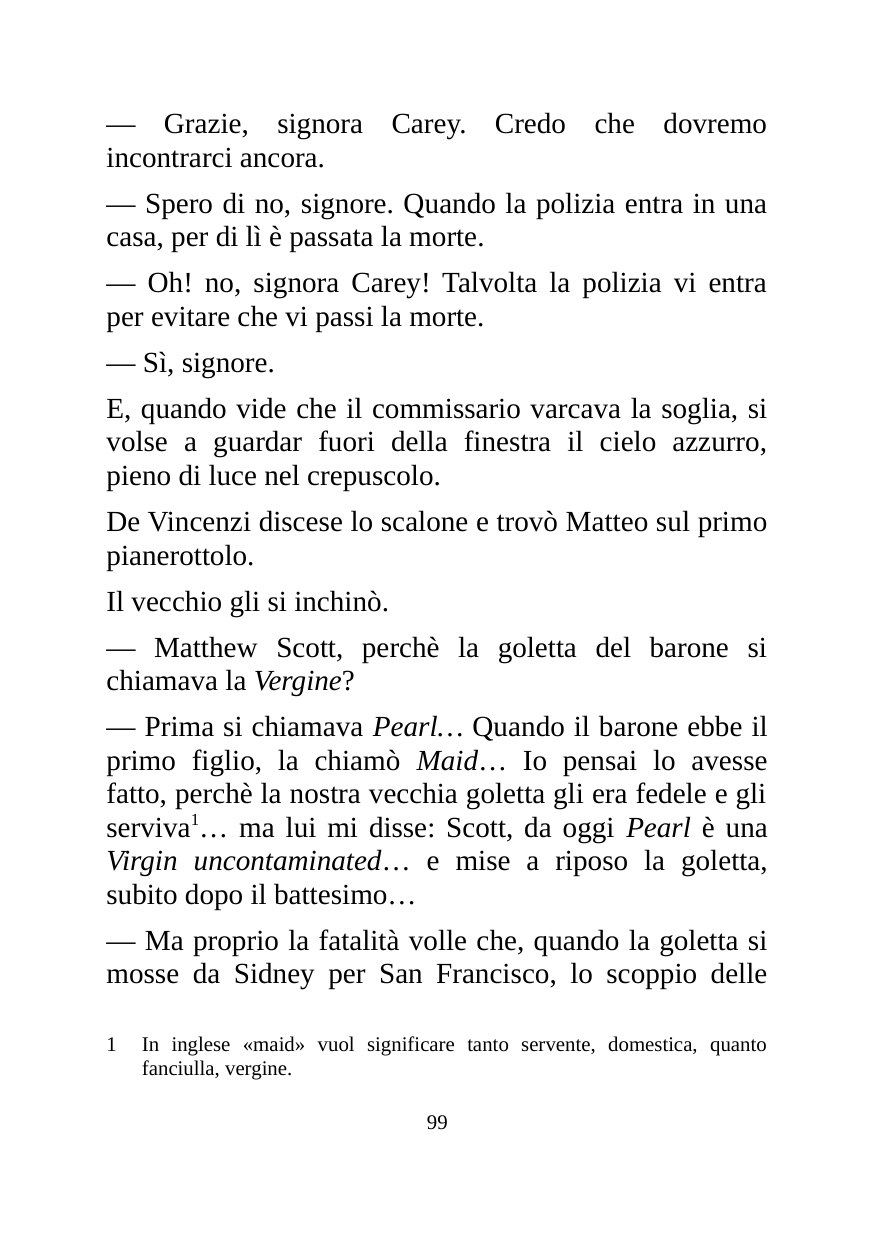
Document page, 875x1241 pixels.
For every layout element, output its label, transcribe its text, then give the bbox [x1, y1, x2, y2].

text De Vincenzi discese lo scalone e trovò Matteo sul primo pianerottolo. [106, 504, 768, 571]
text E, quando vide che il commissario varcava la soglia, si volse a guardar fuori della finestra il cielo azzurro, pieno di luce nel crepuscolo. [106, 391, 768, 492]
text In inglese «maid» vuol significare tanto servente, domestica, quanto fanciulla, vergine. [106, 1032, 768, 1080]
text — Prima si chiamava Pearl… Quando il barone ebbe il primo figlio, la chiamò Maid… Io pensai lo avesse fatto, perchè la nostra vecchia goletta gli era fedele e gli serviva… ma lui mi disse: Scott, da oggi Pearl è una Virgin uncontaminated… e mise a riposo la goletta, subito dopo il battesimo… [106, 709, 768, 911]
text — Ma proprio la fatalità volle che, quando la goletta si mosse da Sidney per San Francisco, lo scoppio delle [106, 923, 768, 990]
text — Matthew Scott, perchè la goletta del barone si chiamava la Vergine? [106, 630, 768, 697]
text — Sì, signore. [106, 345, 768, 378]
text — Oh! no, signora Carey! Talvolta la polizia vi entra per evitare che vi passi la morte. [106, 265, 768, 332]
text — Grazie, signora Carey. Credo che dovremo incontrarci ancora. [106, 106, 768, 173]
text — Spero di no, signore. Quando la polizia entra in una casa, per di lì è passata la morte. [106, 186, 768, 253]
text Il vecchio gli si inchinò. [106, 584, 768, 617]
